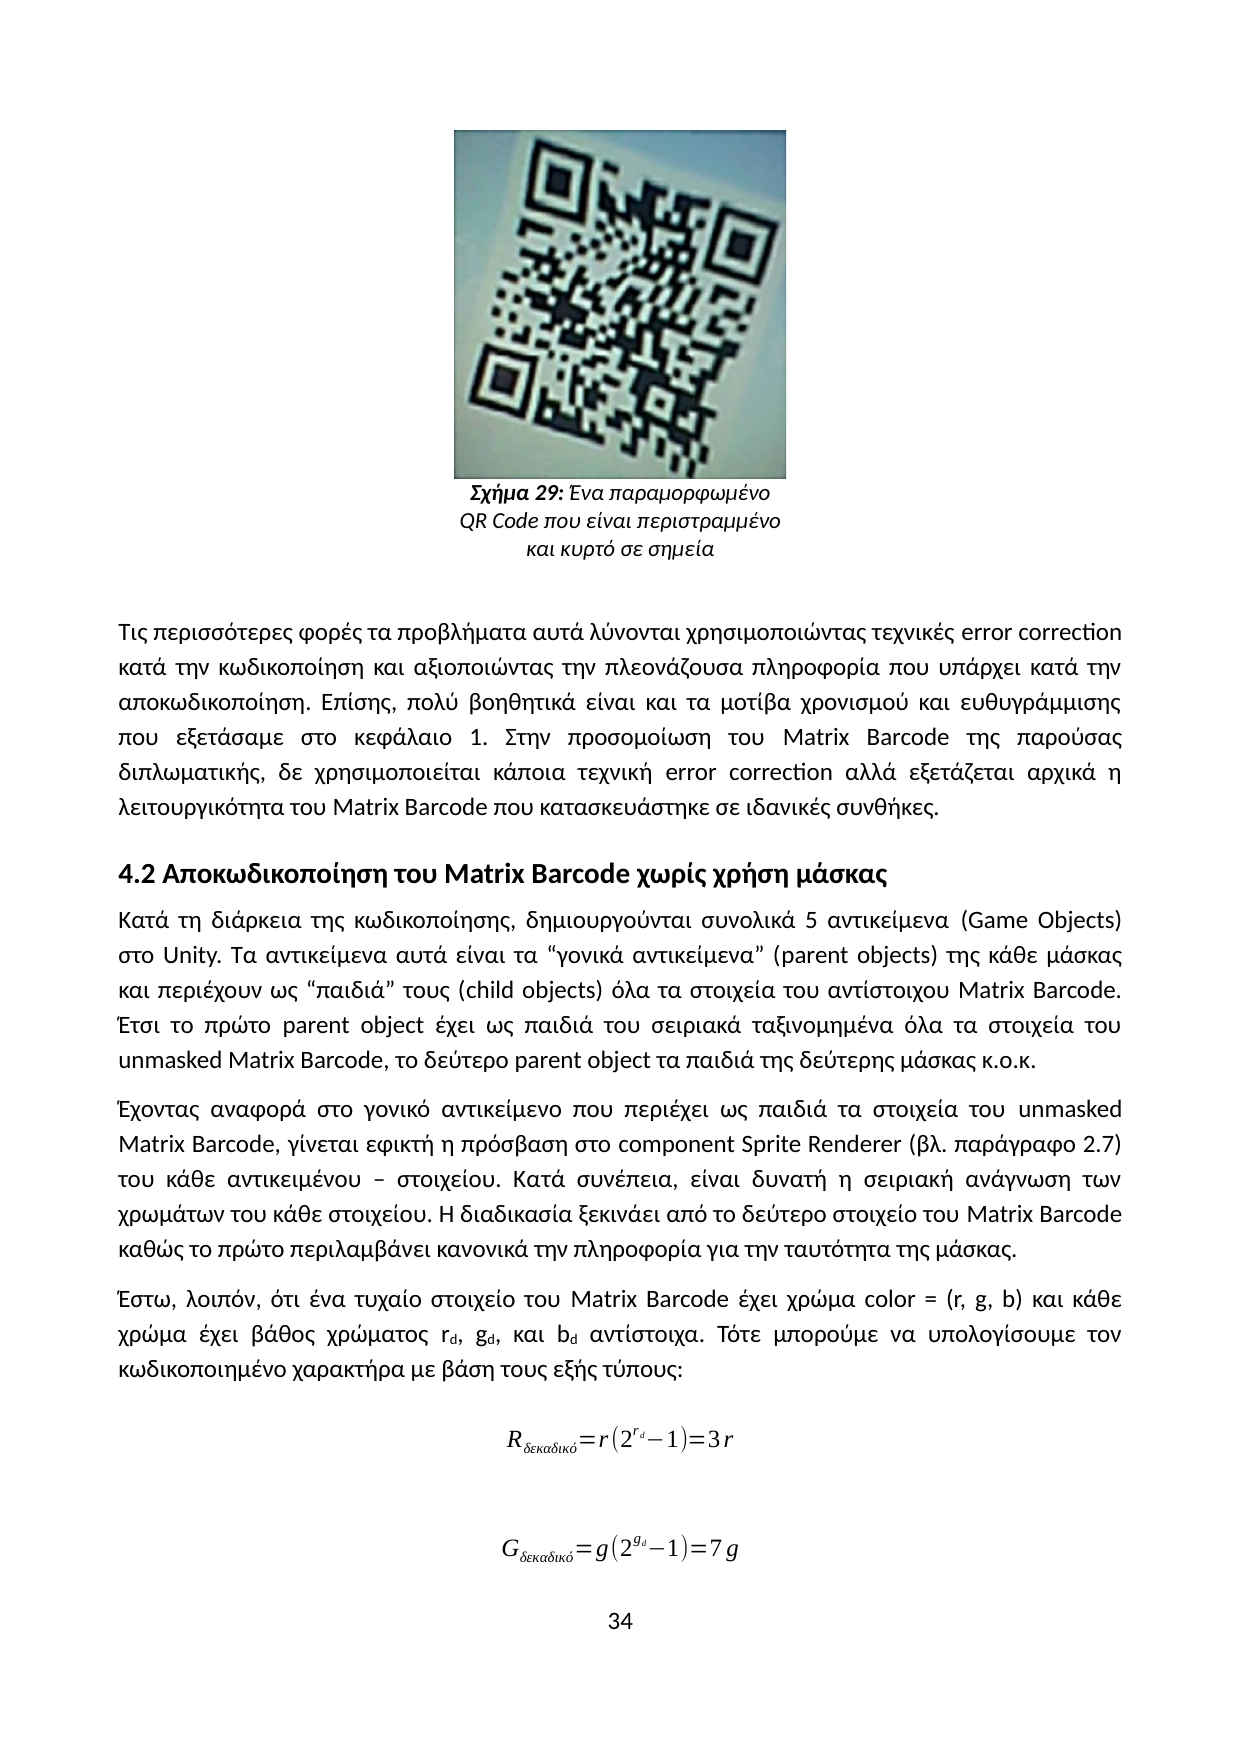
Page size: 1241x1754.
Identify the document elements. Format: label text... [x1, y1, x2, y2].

text Έχοντας αναφορά στο γονικό αντικείμενο που περιέχει ως παιδιά τα στοιχεία του unmasked Matrix Barcode, γίνεται εφικτή η πρόσβαση στο component Sprite Renderer (βλ. παράγραφο 2.7) του κάθε αντικειμένου – στοιχείου. Κατά συνέπεια, είναι δυνατή η σειριακή ανάγνωση των χρωμάτων του κάθε στοιχείου. Η διαδικασία ξεκινάει από το δεύτερο στοιχείο του Matrix Barcode καθώς το πρώτο περιλαμβάνει κανονικά την πληροφορία για την ταυτότητα της μάσκας. [118, 1093, 1122, 1264]
subtitle 4.2 Αποκωδικοποίηση του Matrix Barcode χωρίς χρήση μάσκας [118, 856, 1122, 891]
text Σχήμα 29: Ένα παραμορφωμένο QR Code που είναι περιστραμμένο και κυρτό σε σημεία [454, 479, 786, 562]
text Τις περισσότερες φορές τα προβλήματα αυτά λύνονται χρησιμοποιώντας τεχνικές error correction κατά την κωδικοποίηση και αξιοποιώντας την πλεονάζουσα πληροφορία που υπάρχει κατά την αποκωδικοποίηση. Επίσης, πολύ βοηθητικά είναι και τα μοτίβα χρονισμού και ευθυγράμμισης που εξετάσαμε στο κεφάλαιο 1. Στην προσομοίωση του Matrix Barcode της παρούσας διπλωματικής, δε χρησιμοποιείται κάποια τεχνική error correction αλλά εξετάζεται αρχικά η λειτουργικότητα του Matrix Barcode που κατασκευάστηκε σε ιδανικές συνθήκες. [118, 616, 1122, 822]
picture [454, 130, 787, 479]
text Έστω, λοιπόν, ότι ένα τυχαίο στοιχείο του Matrix Barcode έχει χρώμα color = (r, g, b) και κάθε χρώμα έχει βάθος χρώματος rd, gd, και bd αντίστοιχα. Τότε μπορούμε να υπολογίσουμε τον κωδικοποιημένο χαρακτήρα με βάση τους εξής τύπους: [118, 1283, 1122, 1383]
text Κατά τη διάρκεια της κωδικοποίησης, δημιουργούνται συνολικά 5 αντικείμενα (Game Objects) στο Unity. Τα αντικείμενα αυτά είναι τα “γονικά αντικείμενα” (parent objects) της κάθε μάσκας και περιέχουν ως “παιδιά” τους (child objects) όλα τα στοιχεία του αντίστοιχου Matrix Barcode. Έτσι το πρώτο parent object έχει ως παιδιά του σειριακά ταξινομημένα όλα τα στοιχεία του unmasked Matrix Barcode, το δεύτερο parent object τα παιδιά της δεύτερης μάσκας κ.ο.κ. [118, 904, 1122, 1074]
